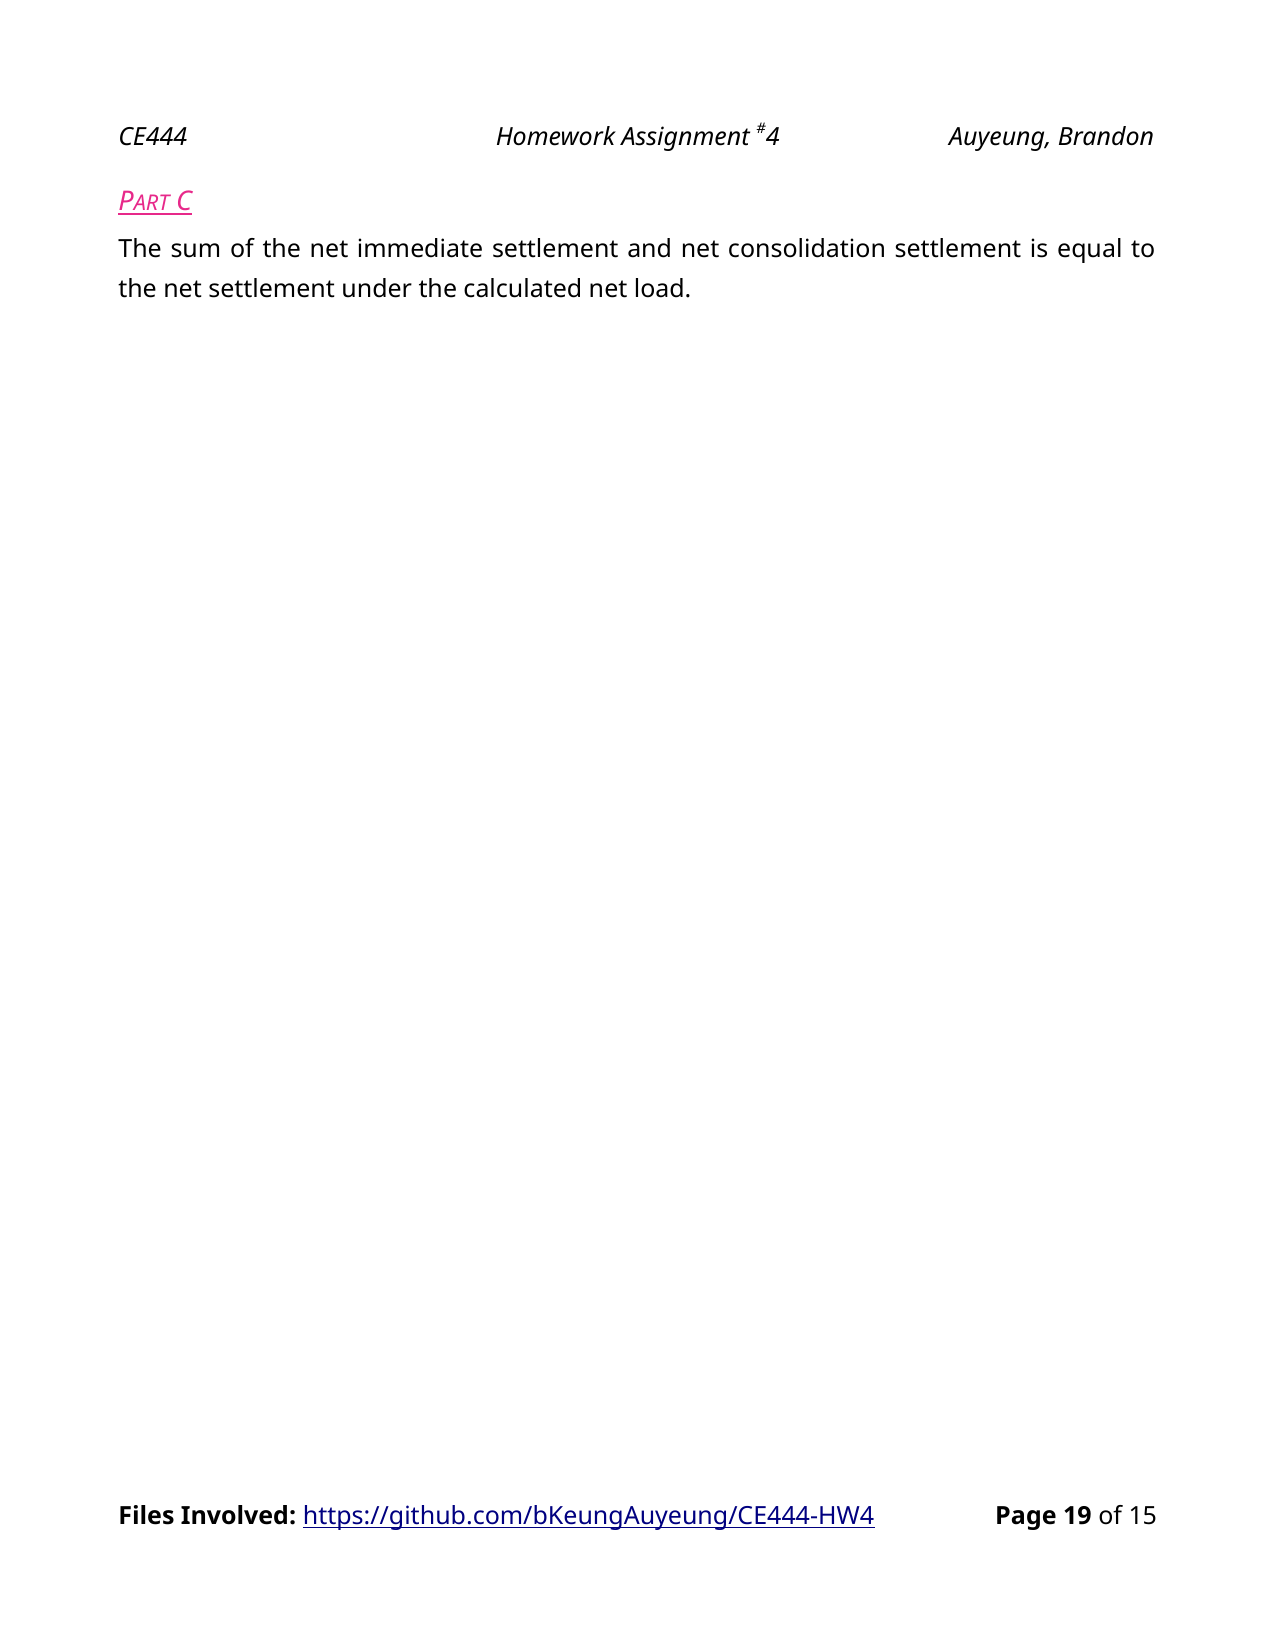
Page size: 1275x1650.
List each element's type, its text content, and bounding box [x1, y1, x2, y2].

text The sum of the net immediate settlement and net consolidation settlement is equal to the net settlement under the calculated net load. [118, 231, 1157, 304]
subtitle Part C [118, 182, 1157, 218]
